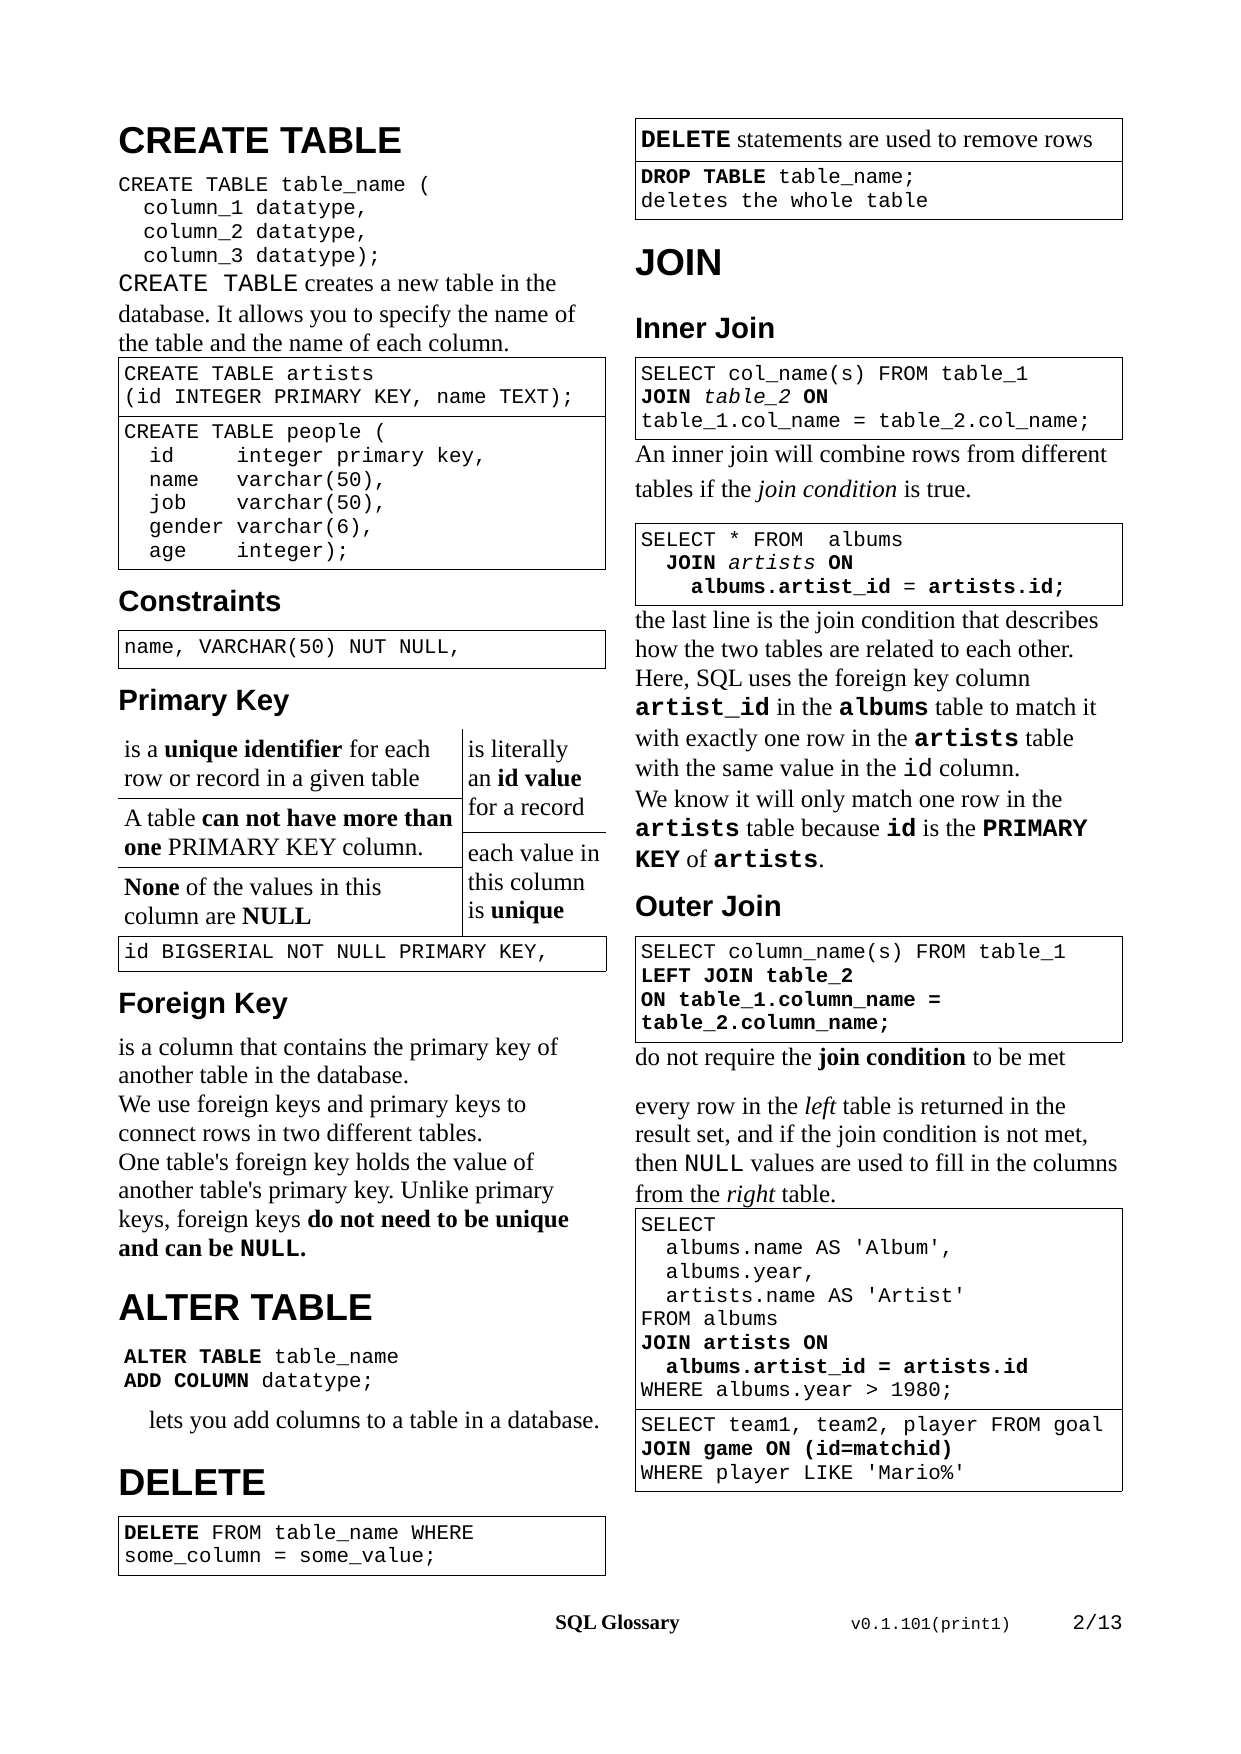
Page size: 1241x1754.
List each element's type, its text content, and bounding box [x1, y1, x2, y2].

table_cell DROP TABLE table_name; deletes the whole table [636, 162, 1122, 219]
table_header is literally an id value for a record [463, 729, 606, 832]
table_header DELETE statements are used to remove rows [636, 119, 1122, 161]
table_header SELECT col_name(s) FROM table_1 JOIN table_2 ON table_1.col_name = table_2.col_name; [636, 358, 1122, 439]
subtitle Foreign Key [118, 986, 605, 1019]
table_header SELECT albums.name AS 'Album', albums.year, artists.name AS 'Artist' FROM albums JOIN artists ON albums.artist_id = artists.id WHERE albums.year > 1980; [636, 1209, 1122, 1409]
subtitle DELETE [118, 1460, 605, 1503]
text every row in the left table is returned in the result set, and if the join condition is not met, then NULL values are used to fill in the columns from the right table. [635, 1091, 1122, 1208]
table_cell CREATE TABLE people ( id integer primary key, name varchar(50), job varchar(50), gender varchar(6), age integer); [119, 417, 605, 569]
text One table's foreign key holds the value of another table's primary key. Unlike primary keys, foreign keys do not need to be unique and can be NULL. [118, 1147, 605, 1264]
table_cell A table can not have more than one PRIMARY KEY column. [118, 799, 462, 867]
text column_3 datatype); [118, 245, 605, 268]
table_header DELETE FROM table_name WHERE some_column = some_value; [119, 1517, 605, 1575]
text column_1 datatype, [118, 197, 605, 221]
table_header name, VARCHAR(50) NUT NULL, [119, 631, 605, 668]
subtitle Primary Key [118, 682, 605, 716]
text We use foreign keys and primary keys to connect rows in two different tables. [118, 1089, 605, 1147]
table_cell each value in this column is unique [463, 833, 606, 936]
table_cell SELECT team1, team2, player FROM goal JOIN game ON (id=matchid) WHERE player LIKE 'Mario%' [636, 1410, 1122, 1491]
text the last line is the join condition that describes how the two tables are related to each other. Here, SQL uses the foreign key column artist_id in the albums table to match it with exactly one row in the artists table with the same value in the id column. [635, 606, 1122, 784]
subtitle Inner Join [635, 311, 1122, 344]
text column_2 datatype, [118, 221, 605, 245]
table_cell lets you add columns to a table in a database. [118, 1399, 605, 1439]
table_header ALTER TABLE table_name ADD COLUMN datatype; [118, 1340, 605, 1399]
table_header SELECT * FROM albums JOIN artists ON albums.artist_id = artists.id; [636, 524, 1122, 605]
text An inner join will combine rows from different tables if the join condition is true. [635, 440, 1122, 503]
text CREATE TABLE table_name ( [118, 174, 605, 197]
text do not require the join condition to be met [635, 1043, 1122, 1071]
subtitle Constraints [118, 584, 605, 617]
subtitle ALTER TABLE [118, 1285, 605, 1328]
table_cell id BIGSERIAL NOT NULL PRIMARY KEY, [119, 937, 606, 971]
subtitle CREATE TABLE [118, 118, 605, 161]
table_header SELECT column_name(s) FROM table_1 LEFT JOIN table_2 ON table_1.column_name = table_2.column_name; [636, 937, 1122, 1042]
subtitle JOIN [635, 240, 1122, 283]
text We know it will only match one row in the artists table because id is the PRIMARY KEY of artists. [635, 784, 1122, 875]
text CREATE TABLE creates a new table in the database. It allows you to specify the name of the table and the name of each column. [118, 268, 605, 357]
text is a column that contains the primary key of another table in the database. [118, 1032, 605, 1089]
subtitle Outer Join [635, 889, 1122, 923]
table_header CREATE TABLE artists (id INTEGER PRIMARY KEY, name TEXT); [119, 358, 605, 416]
table_header is a unique identifier for each row or record in a given table [118, 729, 462, 798]
table_cell None of the values in this column are NULL [118, 868, 462, 936]
